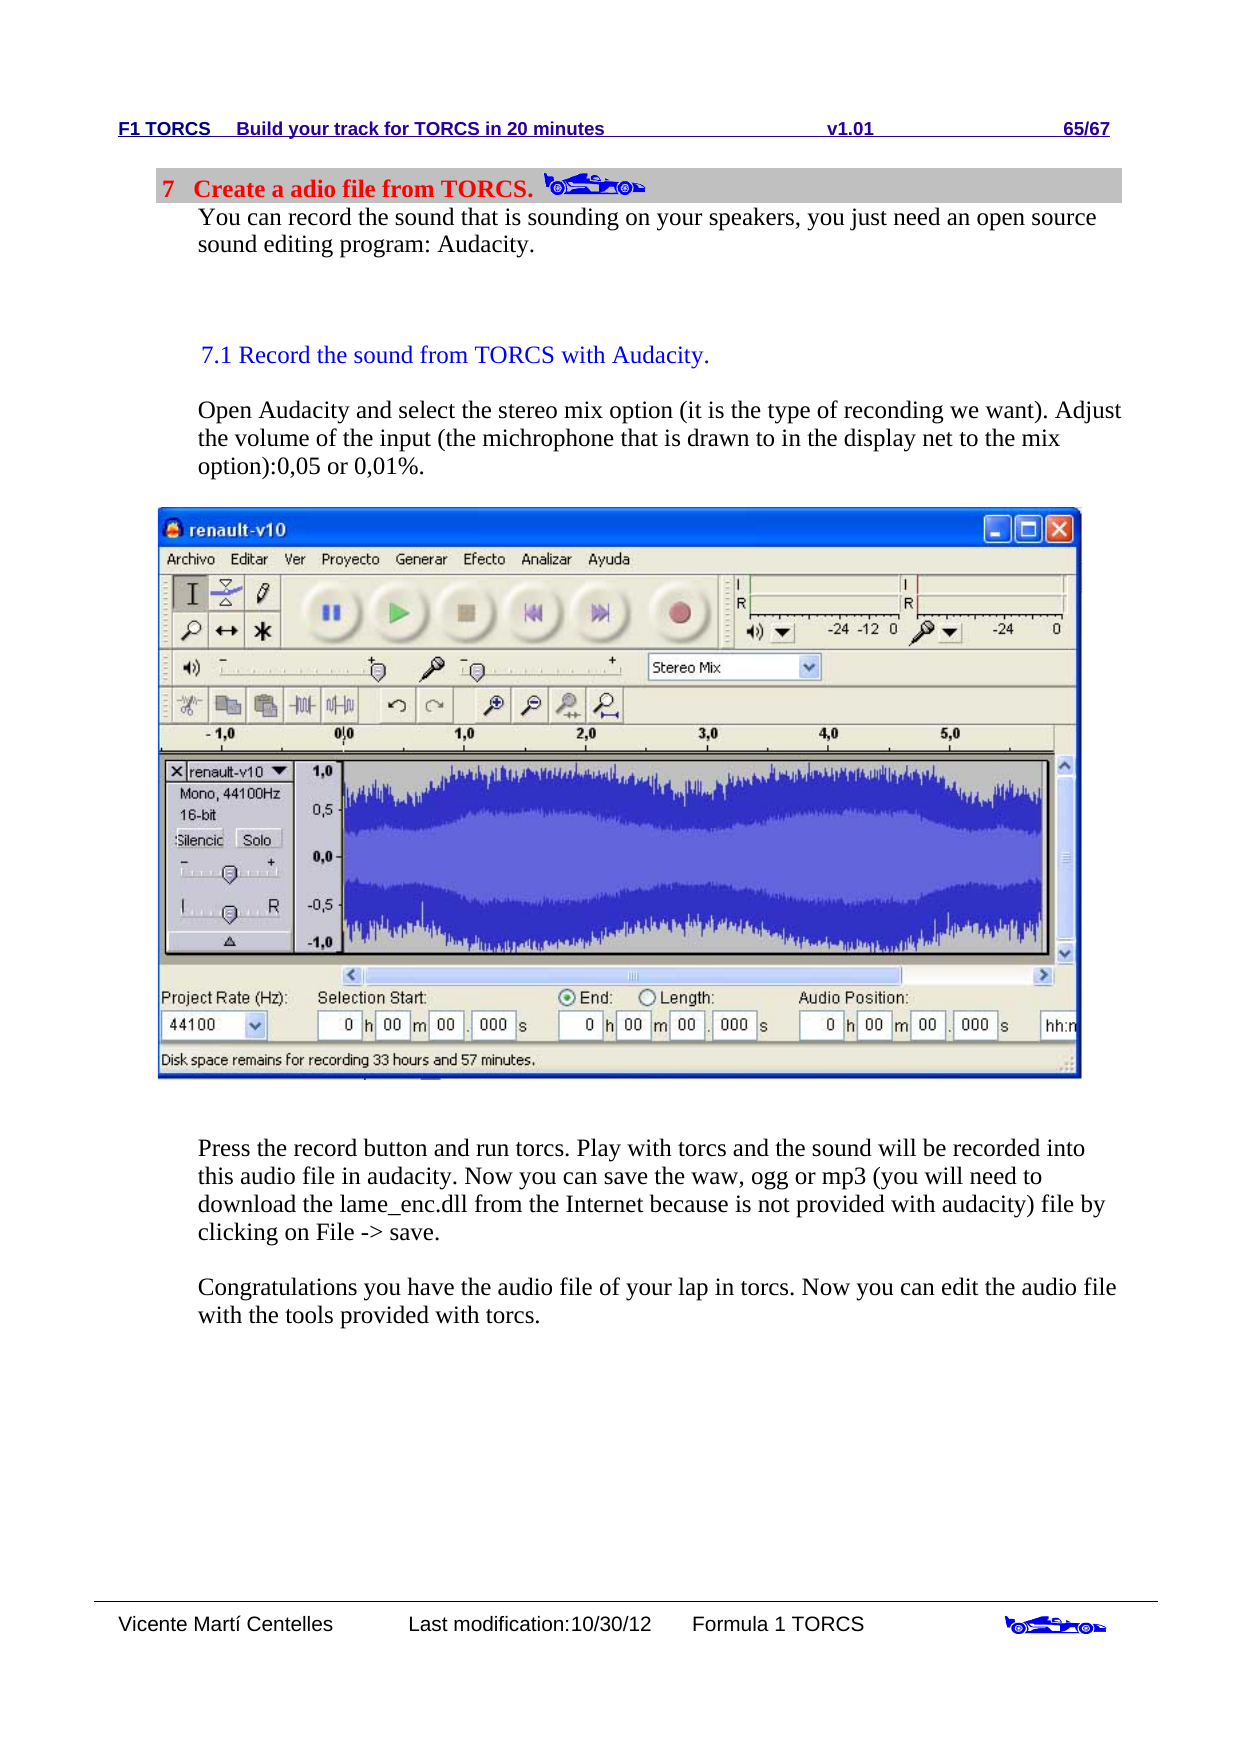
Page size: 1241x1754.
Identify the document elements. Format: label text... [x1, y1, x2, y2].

list Create a adio file from TORCS. [156, 168, 1122, 203]
text Congratulations you have the audio file of your lap in torcs. Now you can edit the audio file with the tools provided with torcs. [198, 1273, 1122, 1328]
picture [157, 507, 1083, 1080]
picture [1001, 1612, 1113, 1636]
text Open Audacity and select the stereo mix option (it is the type of reconding we want). Adjust the volume of the input (the michrophone that is drawn to in the display net to the mix option):0,05 or 0,01%. [198, 397, 1122, 480]
text Press the record button and run torcs. Play with torcs and the sound will be recorded into this audio file in audacity. Now you can save the waw, ogg or mp3 (you will need to download the lame_enc.dll from the Internet because is not provided with audacity) file by clicking on File -> save. [198, 1134, 1122, 1245]
text You can record the sound that is sounding on your speakers, you just need an open source sound editing program: Audacity. [198, 203, 1122, 258]
list Record the sound from TORCS with Audacity. [194, 341, 1122, 369]
picture [539, 168, 651, 198]
